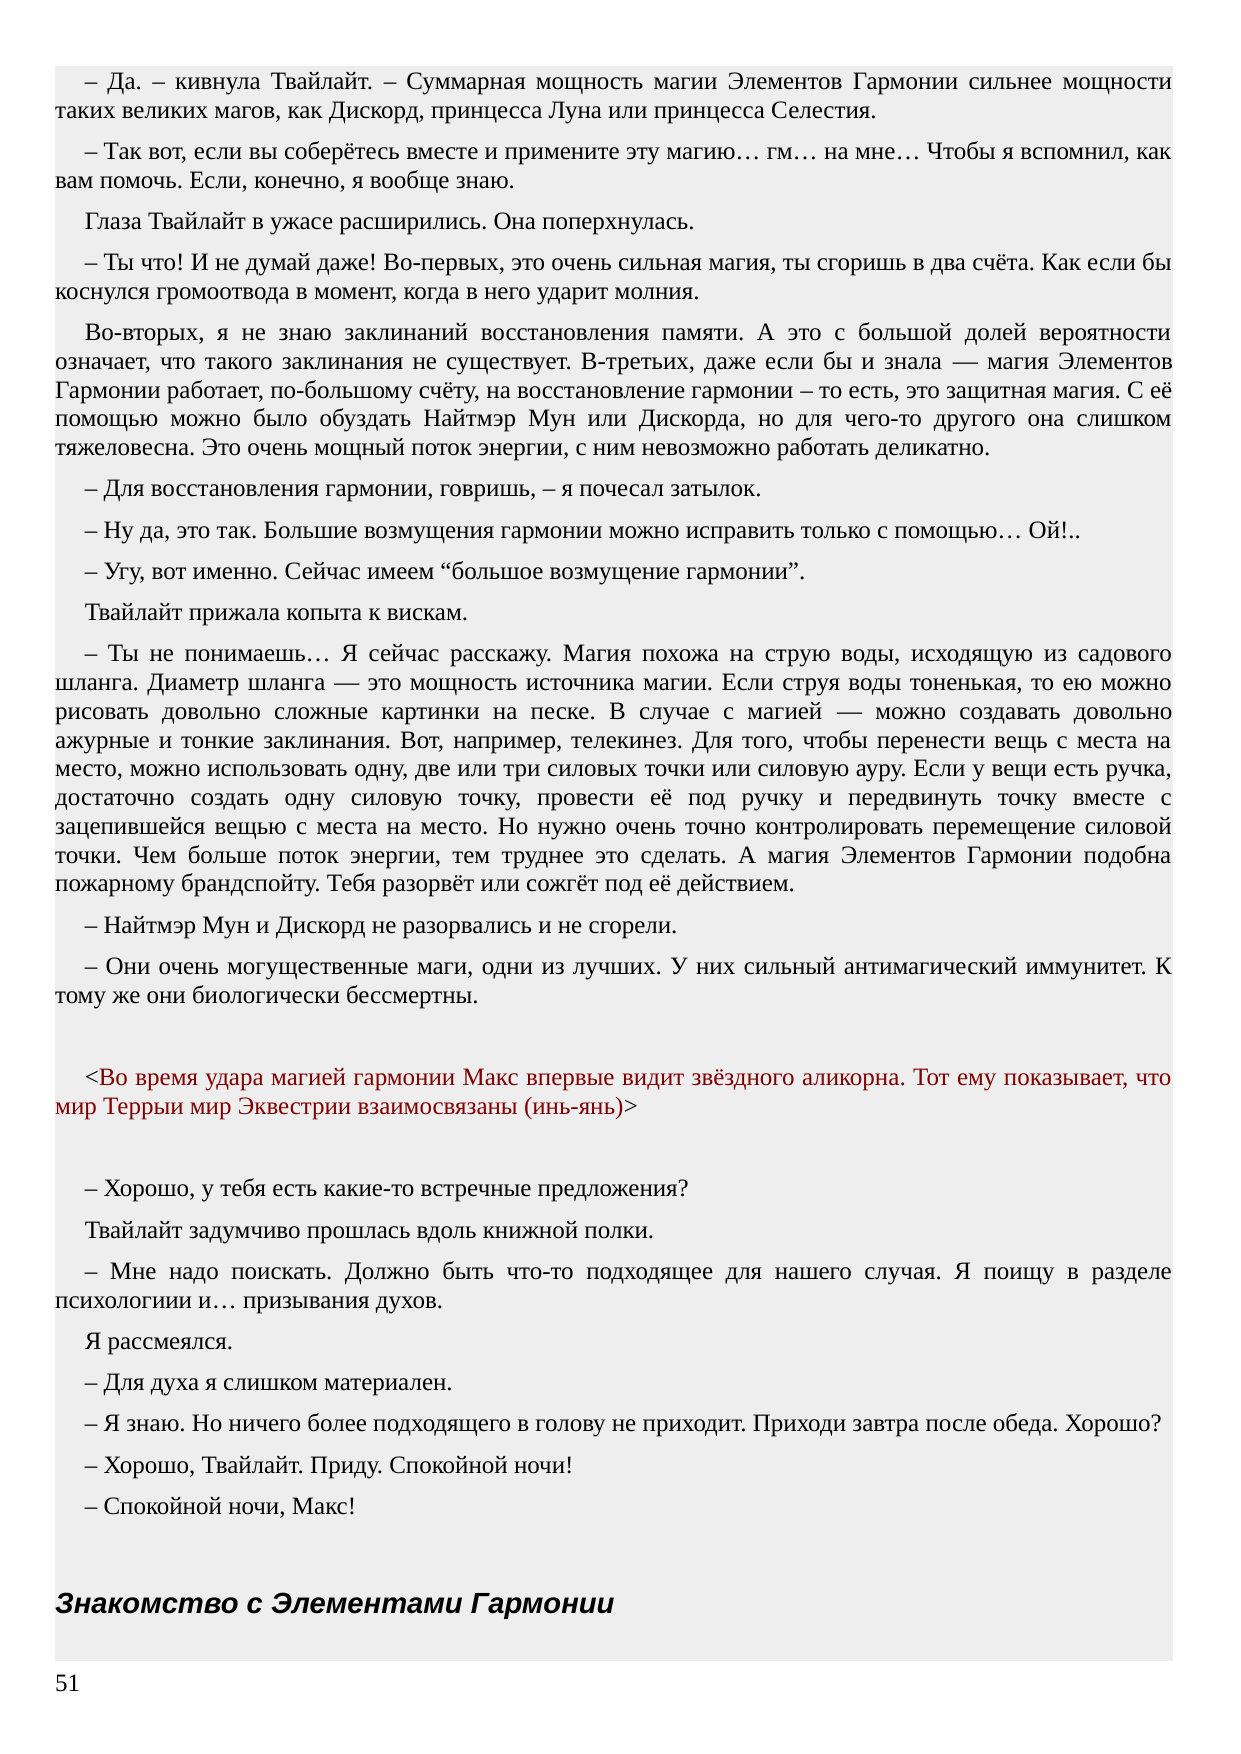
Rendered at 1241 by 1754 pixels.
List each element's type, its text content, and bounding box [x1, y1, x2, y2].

text Я рассмеялся. [55, 1326, 1173, 1355]
text Во-вторых, я не знаю заклинаний восстановления памяти. А это с большой долей вероятности означает, что такого заклинания не существует. В-третьих, даже если бы и знала — магия Элементов Гармонии работает, по-большому счёту, на восстановление гармонии – то есть, это защитная магия. С её помощью можно было обуздать Найтмэр Мун или Дискорда, но для чего-то другого она слишком тяжеловесна. Это очень мощный поток энергии, с ним невозможно работать деликатно. [55, 317, 1173, 461]
subtitle Знакомство с Элементами Гармонии [55, 1586, 1173, 1619]
text Твайлайт задумчиво прошлась вдоль книжной полки. [55, 1215, 1173, 1243]
text – Для духа я слишком материален. [55, 1367, 1173, 1396]
text Глаза Твайлайт в ужасе расширились. Она поперхнулась. [55, 206, 1173, 235]
text – Они очень могущественные маги, одни из лучших. У них сильный антимагический иммунитет. К тому же они биологически бессмертны. [55, 951, 1173, 1008]
text – Мне надо поискать. Должно быть что-то подходящее для нашего случая. Я поищу в разделе психологиии и… призывания духов. [55, 1256, 1173, 1313]
text – Найтмэр Мун и Дискорд не разорвались и не сгорели. [55, 910, 1173, 938]
text – Так вот, если вы соберётесь вместе и примените эту магию… гм… на мне… Чтобы я вспомнил, как вам помочь. Если, конечно, я вообще знаю. [55, 136, 1173, 193]
text – Угу, вот именно. Сейчас имеем “большое возмущение гармонии”. [55, 556, 1173, 585]
text – Ты не понимаешь… Я сейчас расскажу. Магия похожа на струю воды, исходящую из садового шланга. Диаметр шланга — это мощность источника магии. Если струя воды тоненькая, то ею можно рисовать довольно сложные картинки на песке. В случае с магией — можно создавать довольно ажурные и тонкие заклинания. Вот, например, телекинез. Для того, чтобы перенести вещь с места на место, можно использовать одну, две или три силовых точки или силовую ауру. Если у вещи есть ручка, достаточно создать одну силовую точку, провести её под ручку и передвинуть точку вместе с зацепившейся вещью с места на место. Но нужно очень точно контролировать перемещение силовой точки. Чем больше поток энергии, тем труднее это сделать. А магия Элементов Гармонии подобна пожарному брандспойту. Тебя разорвёт или сожгёт под её действием. [55, 638, 1173, 897]
text – Спокойной ночи, Макс! [55, 1491, 1173, 1520]
text – Ты что! И не думай даже! Во-первых, это очень сильная магия, ты сгоришь в два счёта. Как если бы коснулся громоотвода в момент, когда в него ударит молния. [55, 247, 1173, 305]
text – Хорошо, Твайлайт. Приду. Спокойной ночи! [55, 1450, 1173, 1478]
text – Ну да, это так. Большие возмущения гармонии можно исправить только с помощью… Ой!.. [55, 515, 1173, 543]
text <Во время удара магией гармонии Макс впервые видит звёздного аликорна. Тот ему показывает, что мир Террыи мир Эквестрии взаимосвязаны (инь-янь)> [55, 1062, 1173, 1120]
text Твайлайт прижала копыта к вискам. [55, 597, 1173, 626]
text – Для восстановления гармонии, говришь, – я почесал затылок. [55, 473, 1173, 502]
text – Я знаю. Но ничего более подходящего в голову не приходит. Приходи завтра после обеда. Хорошо? [55, 1408, 1173, 1437]
text – Хорошо, у тебя есть какие-то встречные предложения? [55, 1173, 1173, 1202]
text – Да. – кивнула Твайлайт. – Суммарная мощность магии Элементов Гармонии сильнее мощности таких великих магов, как Дискорд, принцесса Луна или принцесса Селестия. [55, 66, 1173, 123]
